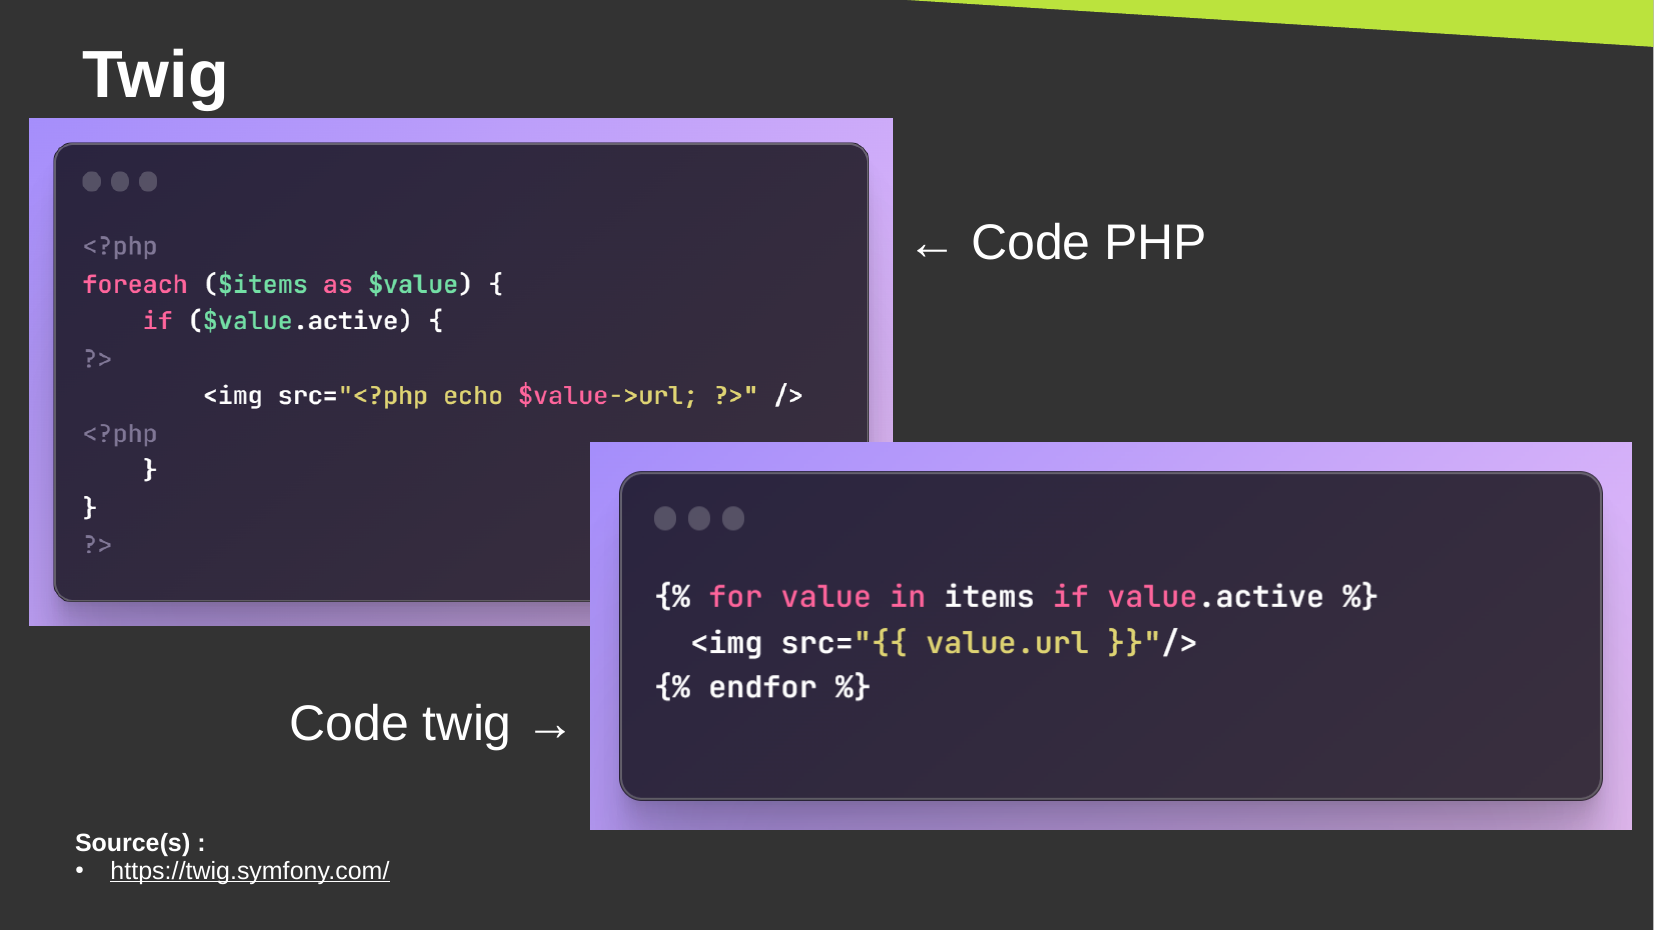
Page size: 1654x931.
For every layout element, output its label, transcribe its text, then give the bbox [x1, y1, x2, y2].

text_box [907, 0, 1654, 47]
title Twig [82, 37, 1571, 112]
text_box ← Code PHP [892, 206, 1306, 278]
text_box Code twig → [177, 687, 591, 758]
text_box Source(s) : https://twig.symfony.com/ [60, 821, 1546, 931]
picture [29, 118, 1632, 830]
